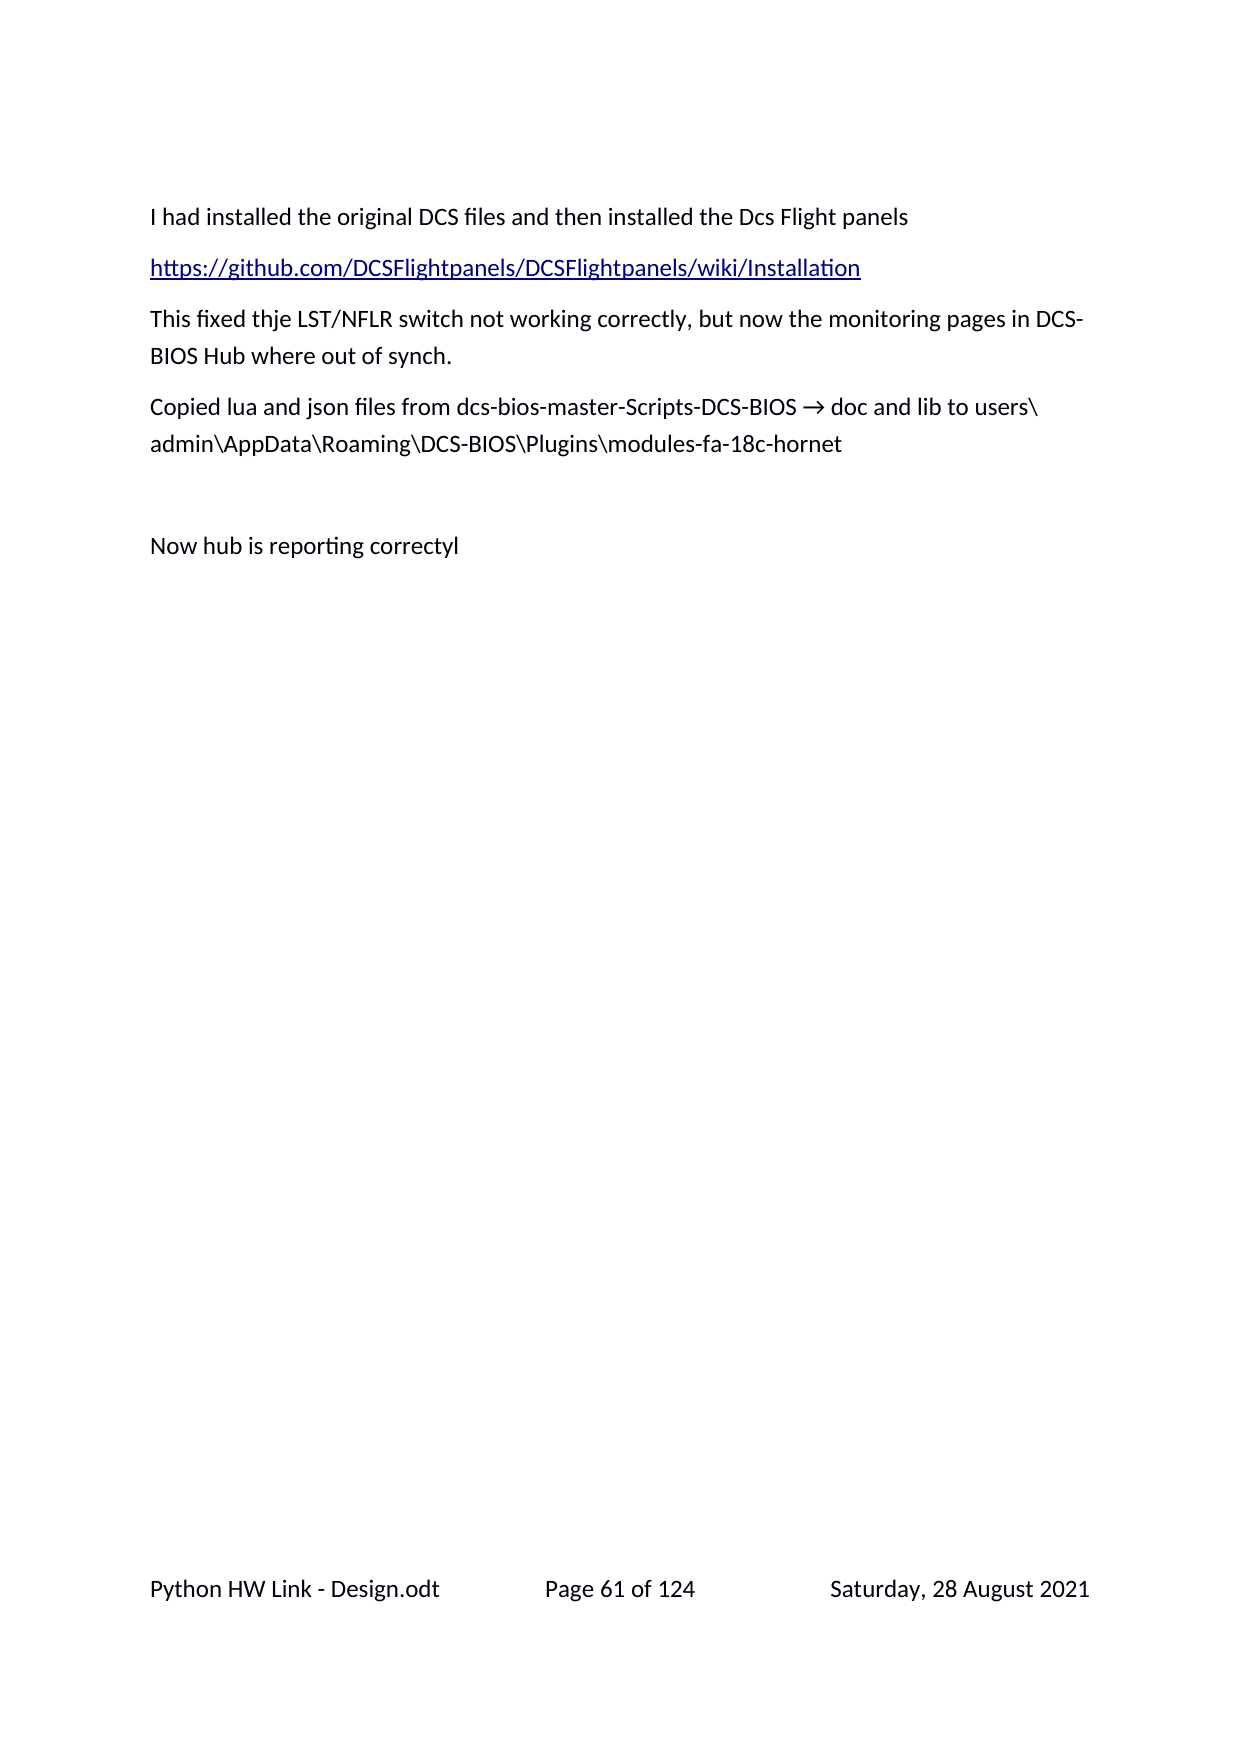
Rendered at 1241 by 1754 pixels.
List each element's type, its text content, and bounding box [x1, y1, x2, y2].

text https://github.com/DCSFlightpanels/DCSFlightpanels/wiki/Installation [150, 252, 1090, 283]
text Copied lua and json files from dcs-bios-master-Scripts-DCS-BIOS → doc and lib to users\admin\AppData\Roaming\DCS-BIOS\Plugins\modules-fa-18c-hornet [150, 391, 1090, 458]
text Now hub is reporting correctyl [150, 530, 1090, 561]
text I had installed the original DCS files and then installed the Dcs Flight panels [150, 201, 1090, 232]
text This fixed thje LST/NFLR switch not working correctly, but now the monitoring pages in DCS-BIOS Hub where out of synch. [150, 303, 1090, 371]
